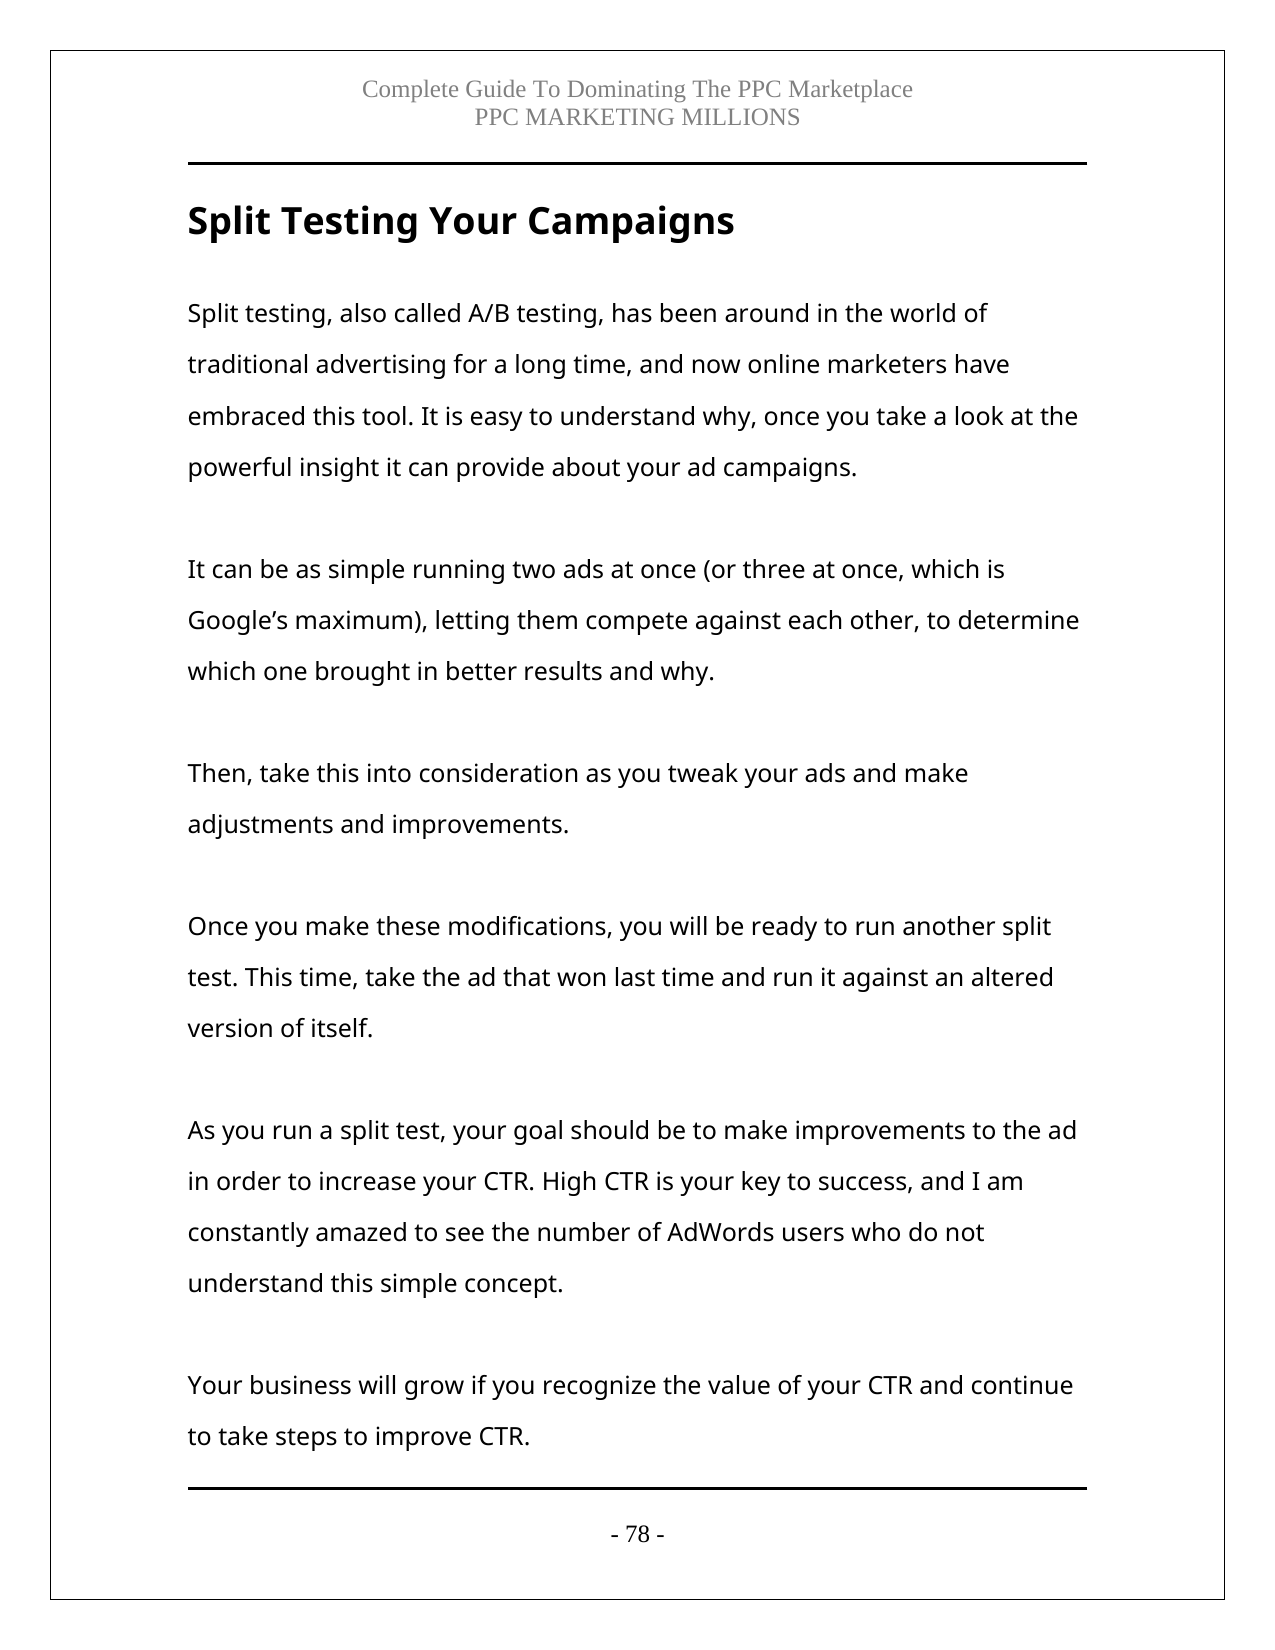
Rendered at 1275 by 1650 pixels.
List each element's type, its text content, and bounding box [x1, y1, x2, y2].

text As you run a split test, your goal should be to make improvements to the ad in order to increase your CTR. High CTR is your key to success, and I am constantly amazed to see the number of AdWords users who do not understand this simple concept. [187, 1113, 1087, 1300]
text Your business will grow if you recognize the value of your CTR and continue to take steps to improve CTR. [187, 1368, 1087, 1453]
text Then, take this into consideration as you tweak your ads and make adjustments and improvements. [187, 755, 1087, 841]
subtitle Split Testing Your Campaigns [187, 194, 1087, 245]
text Once you make these modifications, you will be ready to run another split test. This time, take the ad that won last time and run it against an altered version of itself. [187, 908, 1087, 1045]
text Split testing, also called A/B testing, has been around in the world of traditional advertising for a long time, and now online marketers have embraced this tool. It is easy to understand why, once you take a look at the powerful insight it can provide about your ad campaigns. [187, 296, 1087, 483]
text It can be as simple running two ads at once (or three at once, which is Google’s maximum), letting them compete against each other, to determine which one brought in better results and why. [187, 551, 1087, 687]
